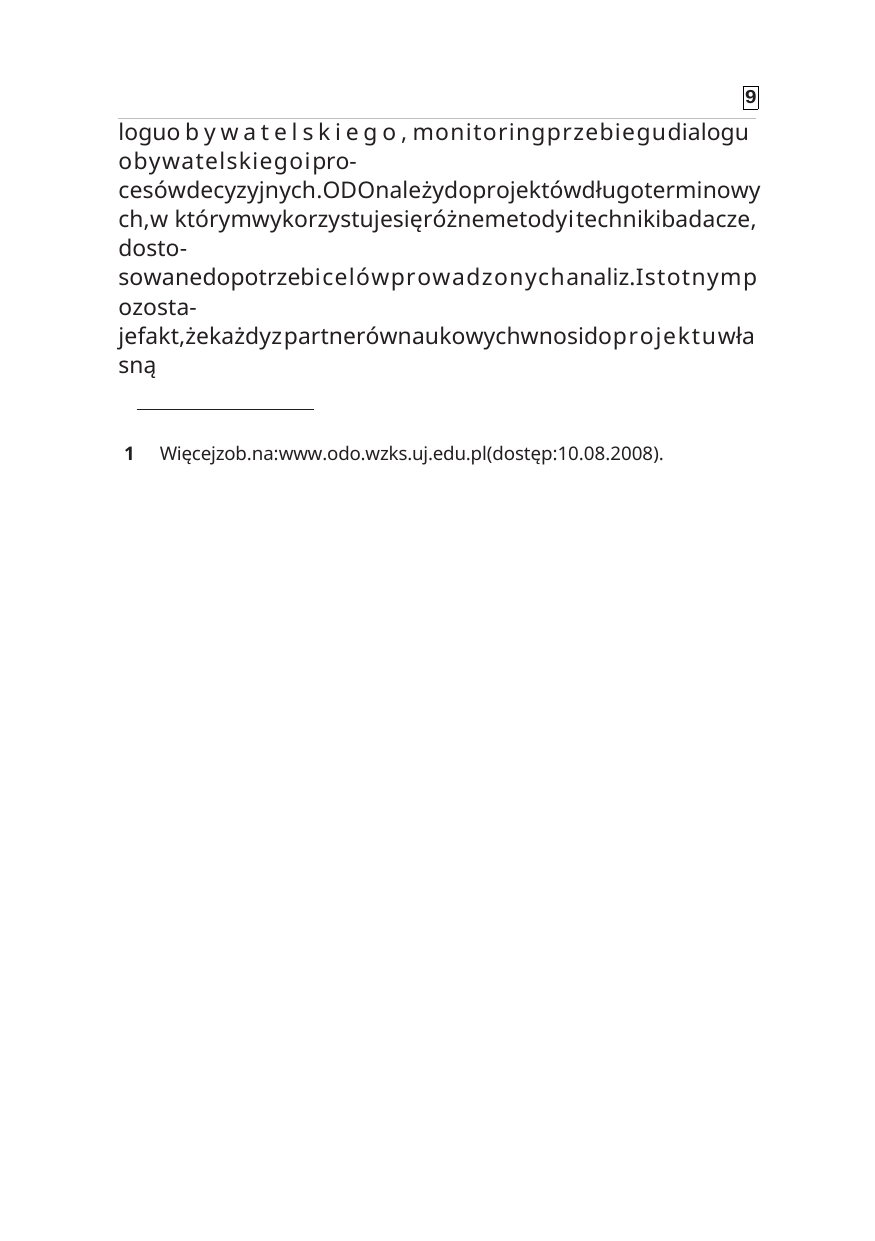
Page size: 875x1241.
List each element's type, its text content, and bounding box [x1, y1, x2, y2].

list Więcejzob.na:www.odo.wzks.uj.edu.pl(dostęp:10.08.2008). [124, 440, 772, 466]
text loguobywatelskiego,monitoringprzebiegudialoguobywatelskiegoipro-cesówdecyzyjnych.ODOnależydoprojektówdługoterminowych,wktórymwykorzystujesięróżnemetodyitechnikibadacze,dosto-sowanedopotrzebicelówprowadzonychanaliz.Istotnympozosta-jefakt,żekażdyzpartnerównaukowychwnosidoprojektuwłasną [118, 117, 762, 379]
